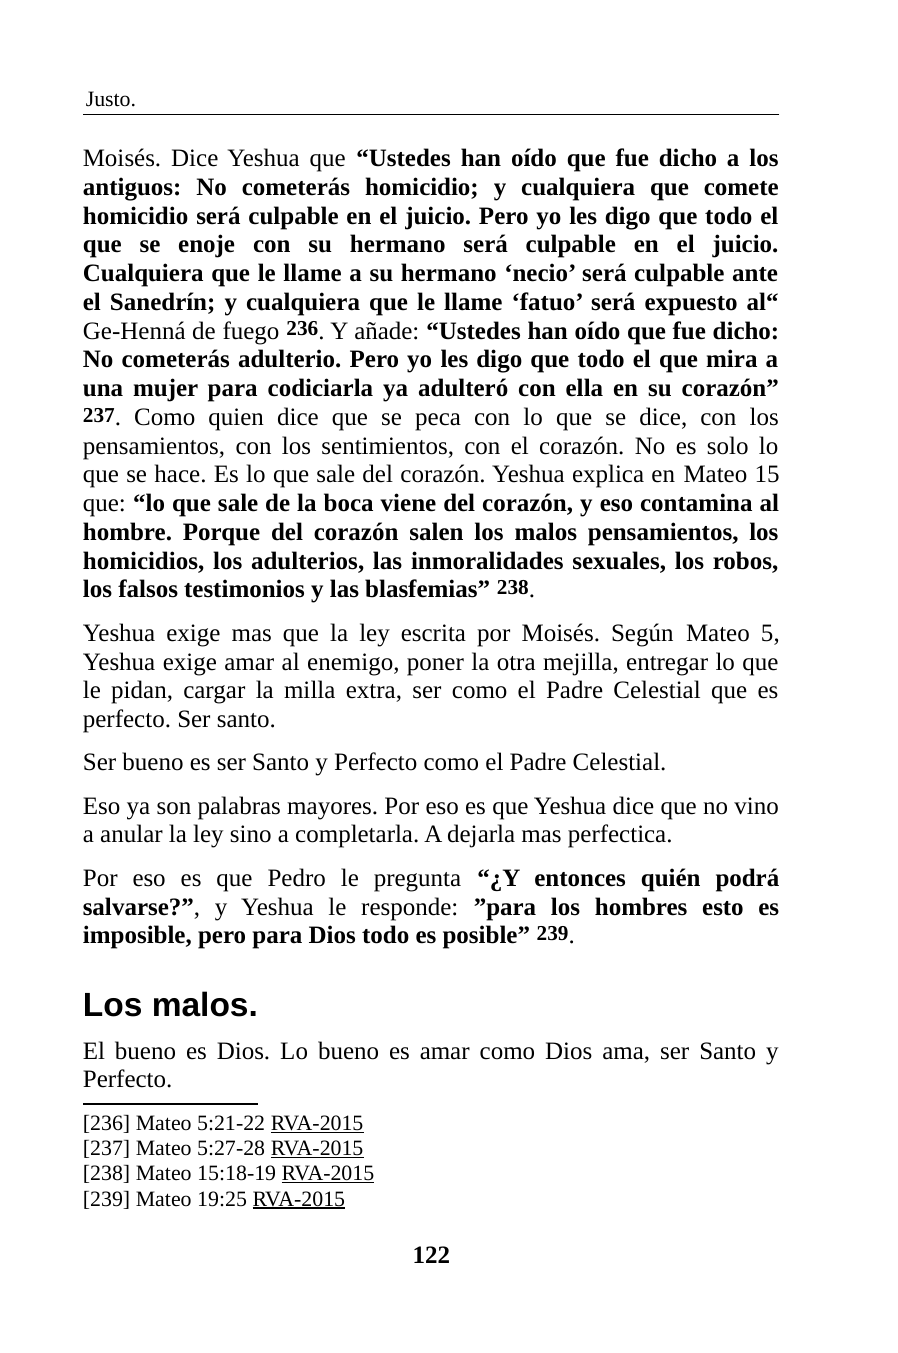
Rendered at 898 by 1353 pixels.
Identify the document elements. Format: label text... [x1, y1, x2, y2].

text Yeshua exige mas que la ley escrita por Moisés. Según Mateo 5, Yeshua exige amar al enemigo, poner la otra mejilla, entregar lo que le pidan, cargar la milla extra, ser como el Padre Celestial que es perfecto. Ser santo. [83, 618, 779, 733]
text Mateo 19:25 RVA-2015 [83, 1186, 779, 1211]
text Ser bueno es ser Santo y Perfecto como el Padre Celestial. [83, 747, 779, 776]
text Mateo 15:18-19 RVA-2015 [83, 1160, 779, 1186]
text Por eso es que Pedro le pregunta “¿Y entonces quién podrá salvarse?”, y Yeshua le responde: ”para los hombres esto es imposible, pero para Dios todo es posible” . [83, 863, 779, 949]
text El bueno es Dios. Lo bueno es amar como Dios ama, ser Santo y Perfecto. [83, 1036, 779, 1093]
text Moisés. Dice Yeshua que “Ustedes han oído que fue dicho a los antiguos: No cometerás homicidio; y cualquiera que comete homicidio será culpable en el juicio. Pero yo les digo que todo el que se enoje con su hermano será culpable en el juicio. Cualquiera que le llame a su hermano ‘necio’ será culpable ante el Sanedrín; y cualquiera que le llame ‘fatuo’ será expuesto al“ Ge-Henná de fuego . Y añade: “Ustedes han oído que fue dicho: No cometerás adulterio. Pero yo les digo que todo el que mira a una mujer para codiciarla ya adulteró con ella en su corazón” . Como quien dice que se peca con lo que se dice, con los pensamientos, con los sentimientos, con el corazón. No es solo lo que se hace. Es lo que sale del corazón. Yeshua explica en Mateo 15 que: “lo que sale de la boca viene del corazón, y eso contamina al hombre. Porque del corazón salen los malos pensamientos, los homicidios, los adulterios, las inmoralidades sexuales, los robos, los falsos testimonios y las blasfemias” . [83, 143, 779, 603]
text Mateo 5:21-22 RVA-2015 [83, 1110, 779, 1135]
text Eso ya son palabras mayores. Por eso es que Yeshua dice que no vino a anular la ley sino a completarla. A dejarla mas perfectica. [83, 791, 779, 848]
text Mateo 5:27-28 RVA-2015 [83, 1135, 779, 1160]
subtitle Los malos. [83, 984, 779, 1023]
